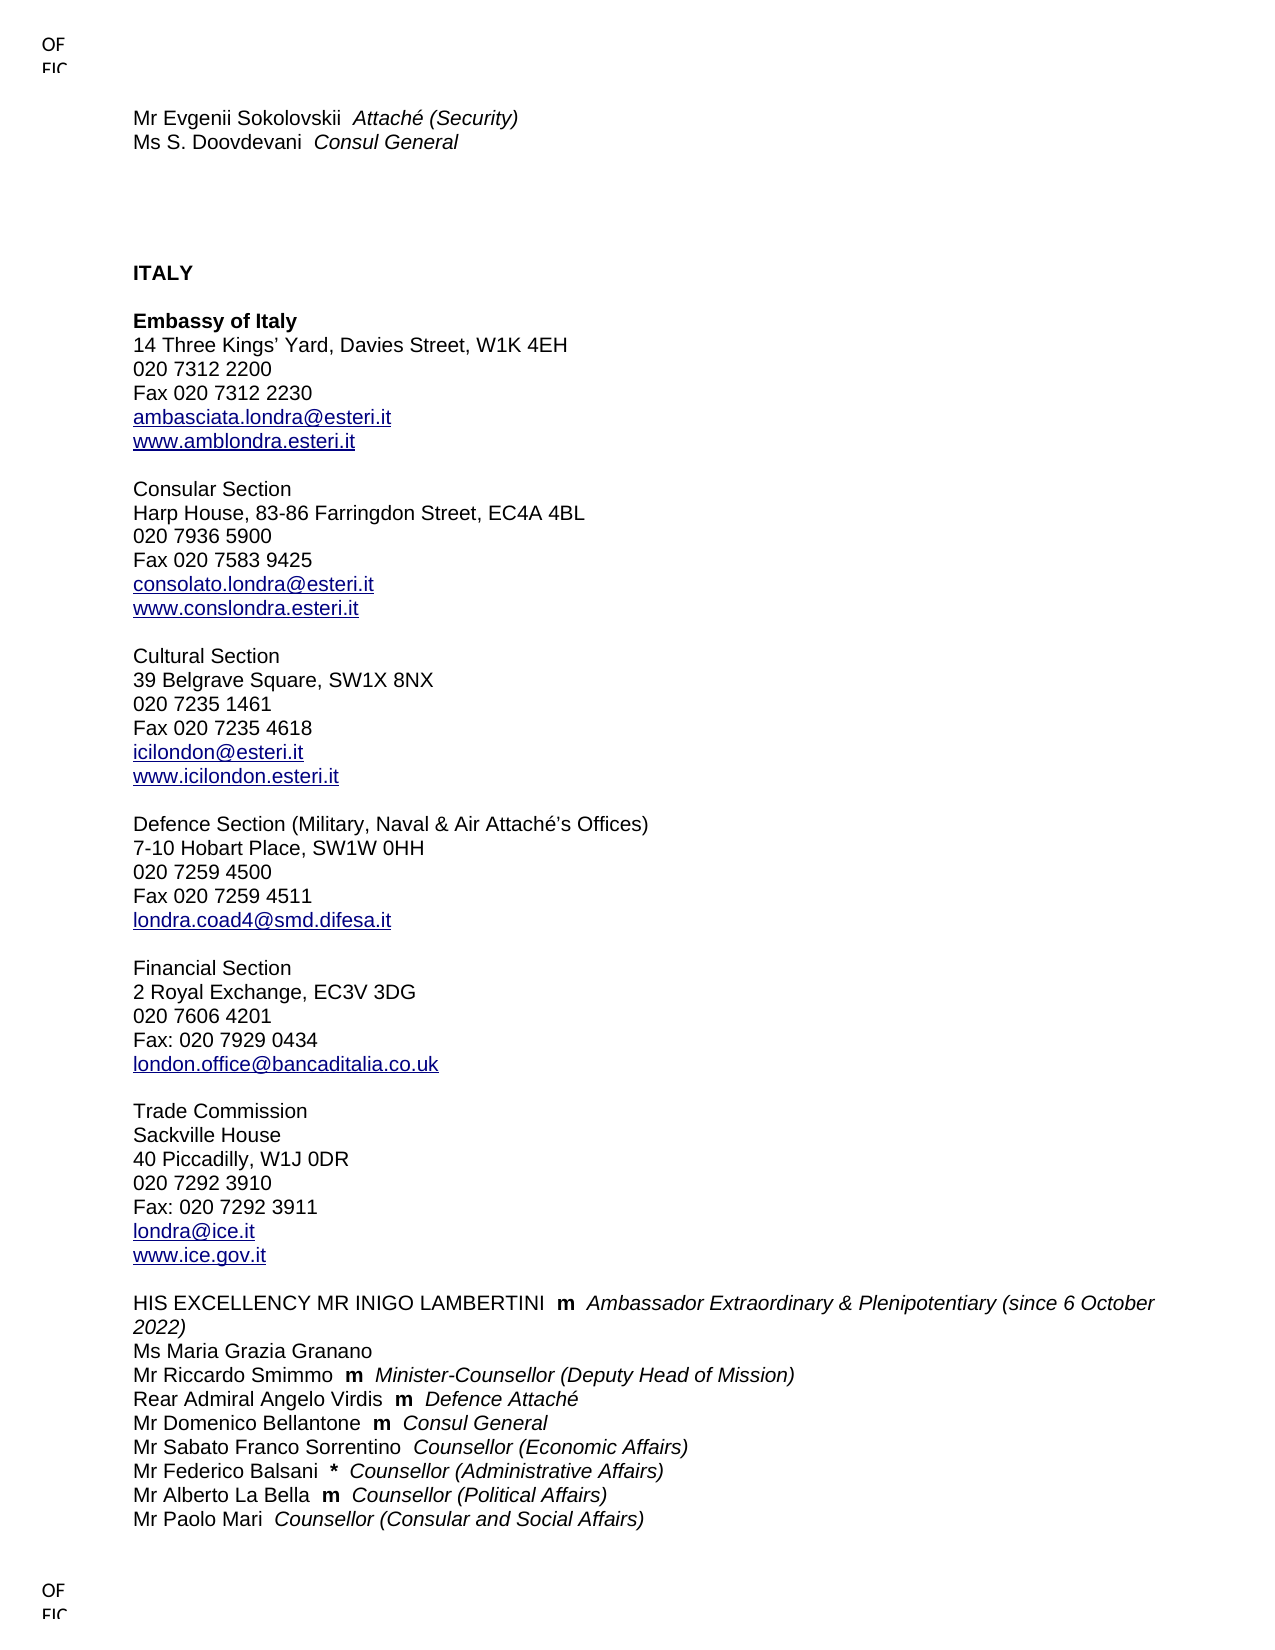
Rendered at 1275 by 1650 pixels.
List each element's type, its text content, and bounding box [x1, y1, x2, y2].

text Financial Section [133, 956, 1181, 979]
text HIS EXCELLENCY MR INIGO LAMBERTINI m Ambassador Extraordinary & Plenipotentiary (since 6 October 2022) [133, 1291, 1181, 1339]
text 020 7606 4201 [133, 1003, 1181, 1027]
text Mr Federico Balsani * Counsellor (Administrative Affairs) [133, 1459, 1181, 1483]
text 020 7259 4500 [133, 860, 1181, 884]
text Sackville House [133, 1123, 1181, 1147]
text www.amblondra.esteri.it [133, 428, 1181, 452]
text Harp House, 83-86 Farringdon Street, EC4A 4BL [133, 500, 1181, 524]
text 40 Piccadilly, W1J 0DR [133, 1147, 1181, 1171]
text Mr Sabato Franco Sorrentino Counsellor (Economic Affairs) [133, 1435, 1181, 1459]
text Fax 020 7235 4618 [133, 716, 1181, 740]
text Mr Alberto La Bella m Counsellor (Political Affairs) [133, 1483, 1181, 1507]
text Trade Commission [133, 1099, 1181, 1123]
text www.ice.gov.it [133, 1243, 1181, 1267]
text 020 7312 2200 [133, 357, 1181, 381]
text Fax 020 7259 4511 [133, 884, 1181, 908]
text Fax 020 7583 9425 [133, 548, 1181, 572]
text london.office@bancaditalia.co.uk [133, 1051, 1181, 1075]
text 020 7235 1461 [133, 692, 1181, 716]
text 020 7936 5900 [133, 524, 1181, 548]
text 39 Belgrave Square, SW1X 8NX [133, 668, 1181, 692]
text Mr Evgenii Sokolovskii Attaché (Security) [133, 106, 1181, 129]
text Mr Paolo Mari Counsellor (Consular and Social Affairs) [133, 1507, 1181, 1531]
text Defence Section (Military, Naval & Air Attaché’s Offices) [133, 812, 1181, 836]
text Ms S. Doovdevani Consul General [133, 129, 1181, 153]
text londra@ice.it [133, 1219, 1181, 1243]
text 14 Three Kings’ Yard, Davies Street, W1K 4EH [133, 333, 1181, 357]
text Fax: 020 7292 3911 [133, 1195, 1181, 1219]
text consolato.londra@esteri.it [133, 572, 1181, 596]
text Fax 020 7312 2230 [133, 381, 1181, 404]
text Embassy of Italy [133, 309, 1181, 333]
text Cultural Section [133, 644, 1181, 668]
text Mr Riccardo Smimmo m Minister-Counsellor (Deputy Head of Mission) [133, 1363, 1181, 1387]
text icilondon@esteri.it [133, 740, 1181, 764]
text Mr Domenico Bellantone m Consul General [133, 1411, 1181, 1435]
text Ms Maria Grazia Granano [133, 1339, 1181, 1363]
text Rear Admiral Angelo Virdis m Defence Attaché [133, 1387, 1181, 1411]
text ambasciata.londra@esteri.it [133, 404, 1181, 428]
text 2 Royal Exchange, EC3V 3DG [133, 979, 1181, 1003]
text londra.coad4@smd.difesa.it [133, 908, 1181, 932]
text 020 7292 3910 [133, 1171, 1181, 1195]
text www.icilondon.esteri.it [133, 764, 1181, 788]
text Consular Section [133, 476, 1181, 500]
text ITALY [133, 261, 1181, 285]
text Fax: 020 7929 0434 [133, 1027, 1181, 1051]
text 7-10 Hobart Place, SW1W 0HH [133, 836, 1181, 860]
text www.conslondra.esteri.it [133, 596, 1181, 620]
